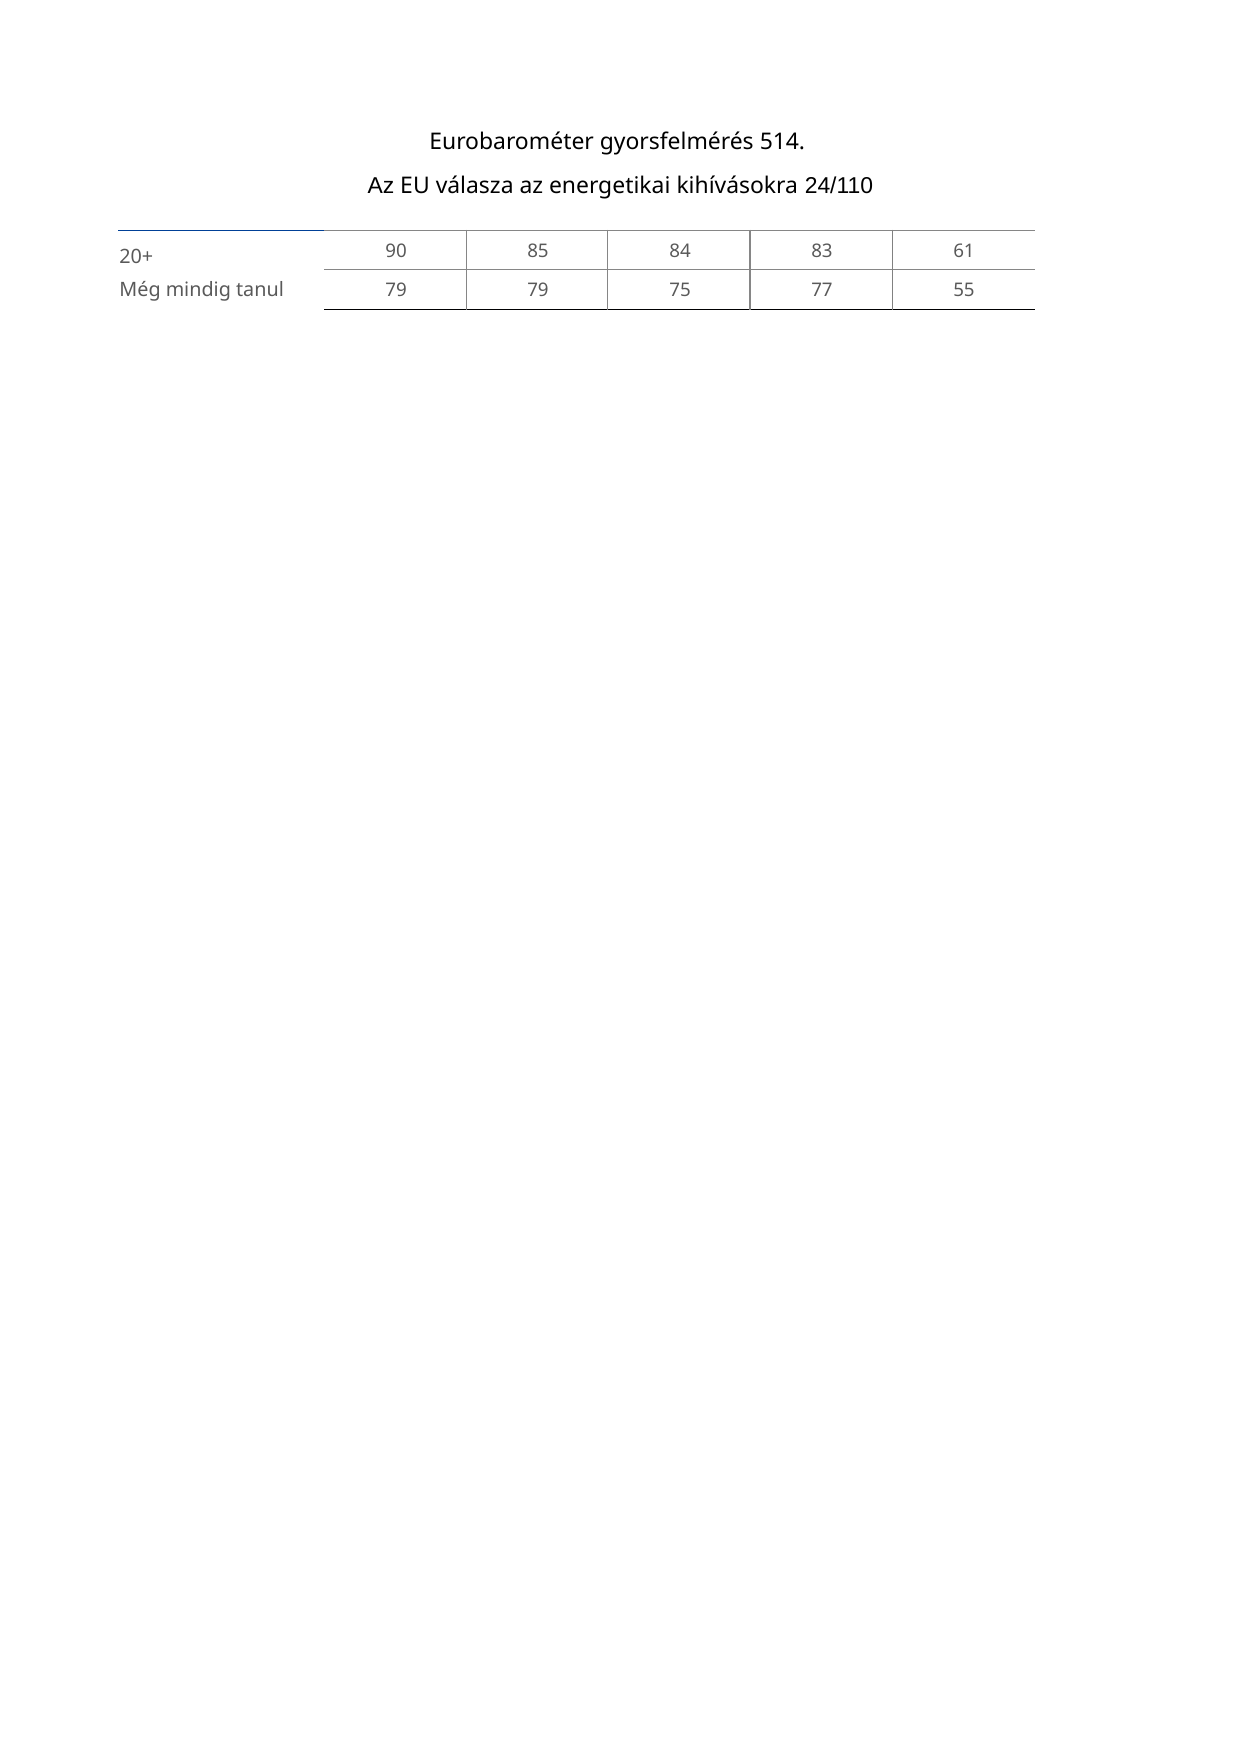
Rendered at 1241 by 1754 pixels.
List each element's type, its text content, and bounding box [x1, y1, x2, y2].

table_cell 85 [467, 231, 607, 269]
table_cell 79 [467, 270, 607, 309]
table_cell 55 [893, 270, 1035, 309]
table_cell 77 [751, 270, 892, 309]
table_cell 61 [893, 231, 1035, 269]
table_cell 75 [608, 270, 749, 309]
table_cell 90 [324, 231, 466, 269]
table_cell 79 [324, 270, 466, 309]
table_cell 84 [608, 231, 749, 269]
table_cell 83 [751, 231, 892, 269]
